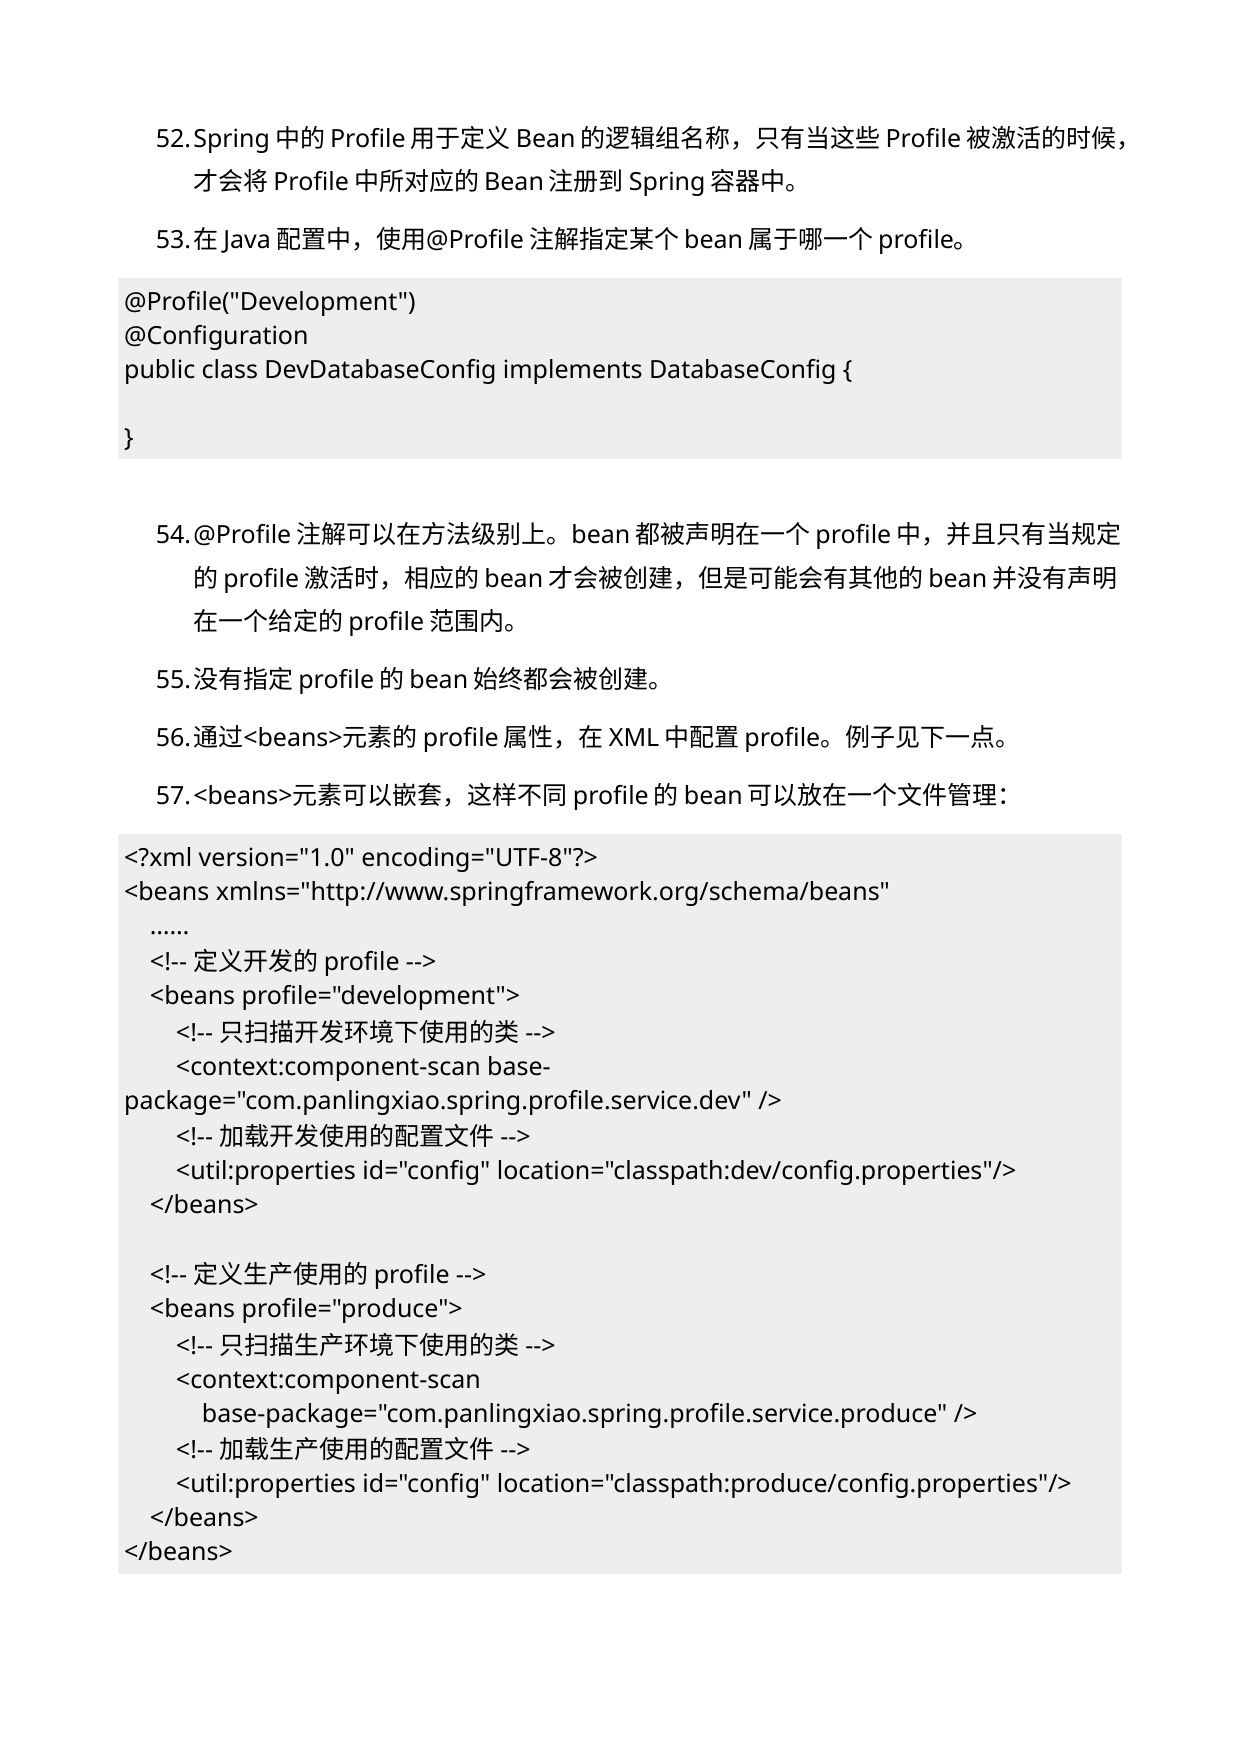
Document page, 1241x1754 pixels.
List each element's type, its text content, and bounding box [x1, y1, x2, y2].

list @Profile注解可以在方法级别上。bean都被声明在一个profile中，并且只有当规定的profile激活时，相应的bean才会被创建，但是可能会有其他的bean并没有声明在一个给定的profile范围内。 [156, 515, 1122, 638]
table_header <?xml version="1.0" encoding="UTF-8"?> <beans xmlns="http://www.springframework.org/schema/beans" …… <!-- 定义开发的profile --> <beans profile="development"> <!-- 只扫描开发环境下使用的类 --> <context:component-scan base-package="com.panlingxiao.spring.profile.service.dev" /> <!-- 加载开发使用的配置文件 --> <util:properties id="config" location="classpath:dev/config.properties"/> </beans> <!-- 定义生产使用的profile --> <beans profile="produce"> <!-- 只扫描生产环境下使用的类 --> <context:component-scan base-package="com.panlingxiao.spring.profile.service.produce" /> <!-- 加载生产使用的配置文件 --> <util:properties id="config" location="classpath:produce/config.properties"/> </beans> </beans> [118, 834, 1122, 1574]
list 在Java配置中，使用@Profile注解指定某个bean属于哪一个profile。 [156, 219, 1122, 256]
list 没有指定profile的bean始终都会被创建。 [156, 660, 1122, 696]
list Spring中的Profile用于定义Bean的逻辑组名称，只有当这些Profile被激活的时候，才会将Profile中所对应的Bean注册到Spring容器中。 [156, 118, 1122, 198]
table_header @Profile("Development") @Configuration public class DevDatabaseConfig implements DatabaseConfig { } [118, 278, 1122, 459]
list <beans>元素可以嵌套，这样不同profile的bean可以放在一个文件管理： [156, 776, 1122, 812]
list 通过<beans>元素的profile属性，在XML中配置profile。例子见下一点。 [156, 718, 1122, 754]
